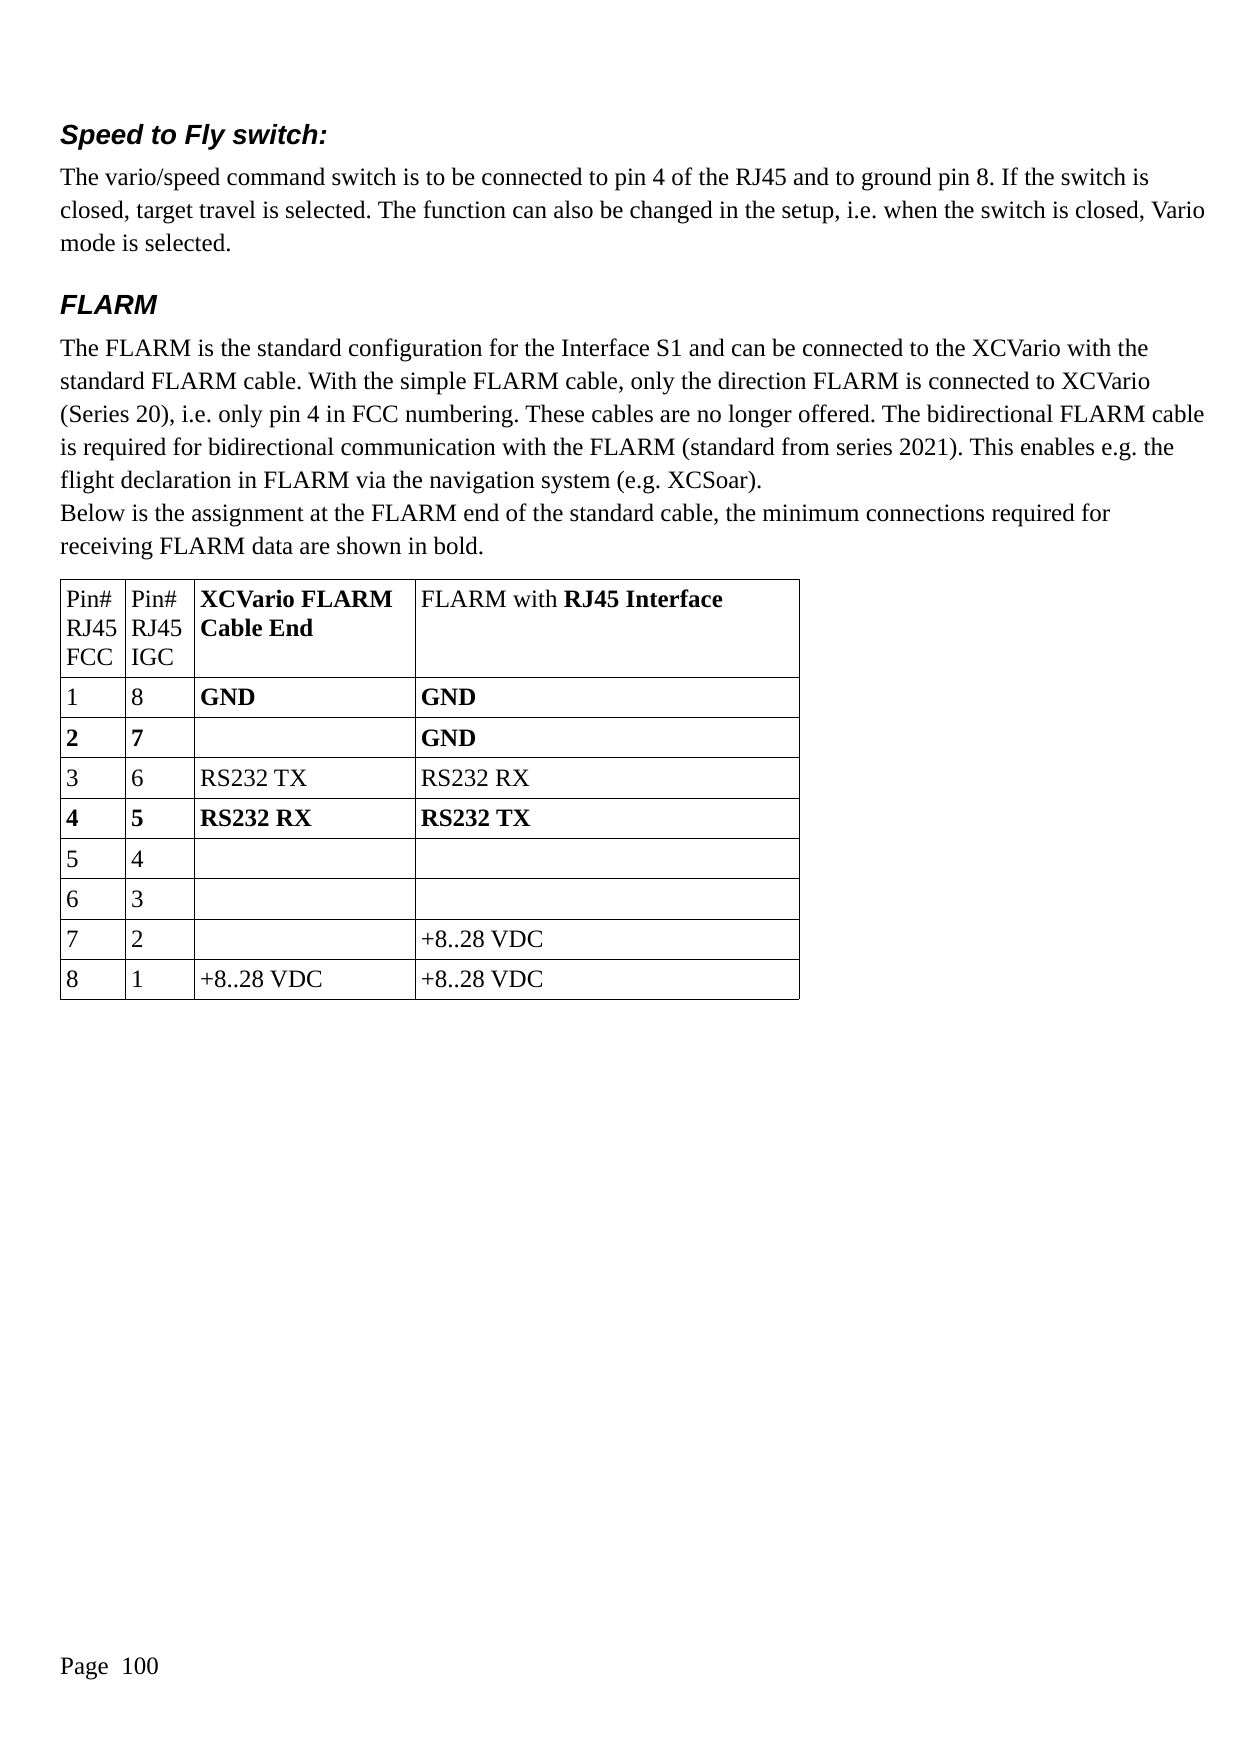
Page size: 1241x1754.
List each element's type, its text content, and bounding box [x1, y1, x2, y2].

table_cell RS232 TX [416, 799, 799, 838]
table_cell 4 [126, 839, 194, 878]
table_cell 5 [126, 799, 194, 838]
text The FLARM is the standard configuration for the Interface S1 and can be connected to the XCVario with the standard FLARM cable. With the simple FLARM cable, only the direction FLARM is connected to XCVario (Series 20), i.e. only pin 4 in FCC numbering. These cables are no longer offered. The bidirectional FLARM cable is required for bidirectional communication with the FLARM (standard from series 2021). This enables e.g. the flight declaration in FLARM via the navigation system (e.g. XCSoar). Below is the assignment at the FLARM end of the standard cable, the minimum connections required for receiving FLARM data are shown in bold. [60, 333, 1207, 560]
table_cell 1 [126, 960, 194, 999]
table_cell RS232 TX [195, 758, 415, 797]
table_cell RS232 RX [416, 758, 799, 797]
table_cell +8..28 VDC [195, 960, 415, 999]
table_header Pin# RJ45 IGC [126, 580, 194, 677]
table_cell 2 [61, 718, 125, 757]
table_cell [195, 879, 415, 918]
table_cell 2 [126, 920, 194, 959]
table_cell [195, 718, 415, 757]
table_cell 1 [61, 678, 125, 717]
table_cell [416, 839, 799, 878]
subtitle FLARM [60, 289, 1207, 321]
table_cell GND [195, 678, 415, 717]
table_cell 8 [126, 678, 194, 717]
table_cell 7 [126, 718, 194, 757]
table_cell [195, 920, 415, 959]
table_cell +8..28 VDC [416, 960, 799, 999]
table_cell 7 [61, 920, 125, 959]
table_cell RS232 RX [195, 799, 415, 838]
table_cell 5 [61, 839, 125, 878]
table_cell 6 [61, 879, 125, 918]
text The vario/speed command switch is to be connected to pin 4 of the RJ45 and to ground pin 8. If the switch is closed, target travel is selected. The function can also be changed in the setup, i.e. when the switch is closed, Vario mode is selected. [60, 162, 1207, 257]
table_cell [195, 839, 415, 878]
table_header Pin# RJ45 FCC [61, 580, 125, 677]
table_cell 3 [61, 758, 125, 797]
table_cell 8 [61, 960, 125, 999]
table_cell 6 [126, 758, 194, 797]
table_cell +8..28 VDC [416, 920, 799, 959]
table_cell GND [416, 718, 799, 757]
table_header FLARM with RJ45 Interface [416, 580, 799, 677]
table_cell [416, 879, 799, 918]
table_header XCVario FLARM Cable End [195, 580, 415, 677]
subtitle Speed to Fly switch: [60, 118, 1207, 150]
table_cell 4 [61, 799, 125, 838]
table_cell 3 [126, 879, 194, 918]
table_cell GND [416, 678, 799, 717]
